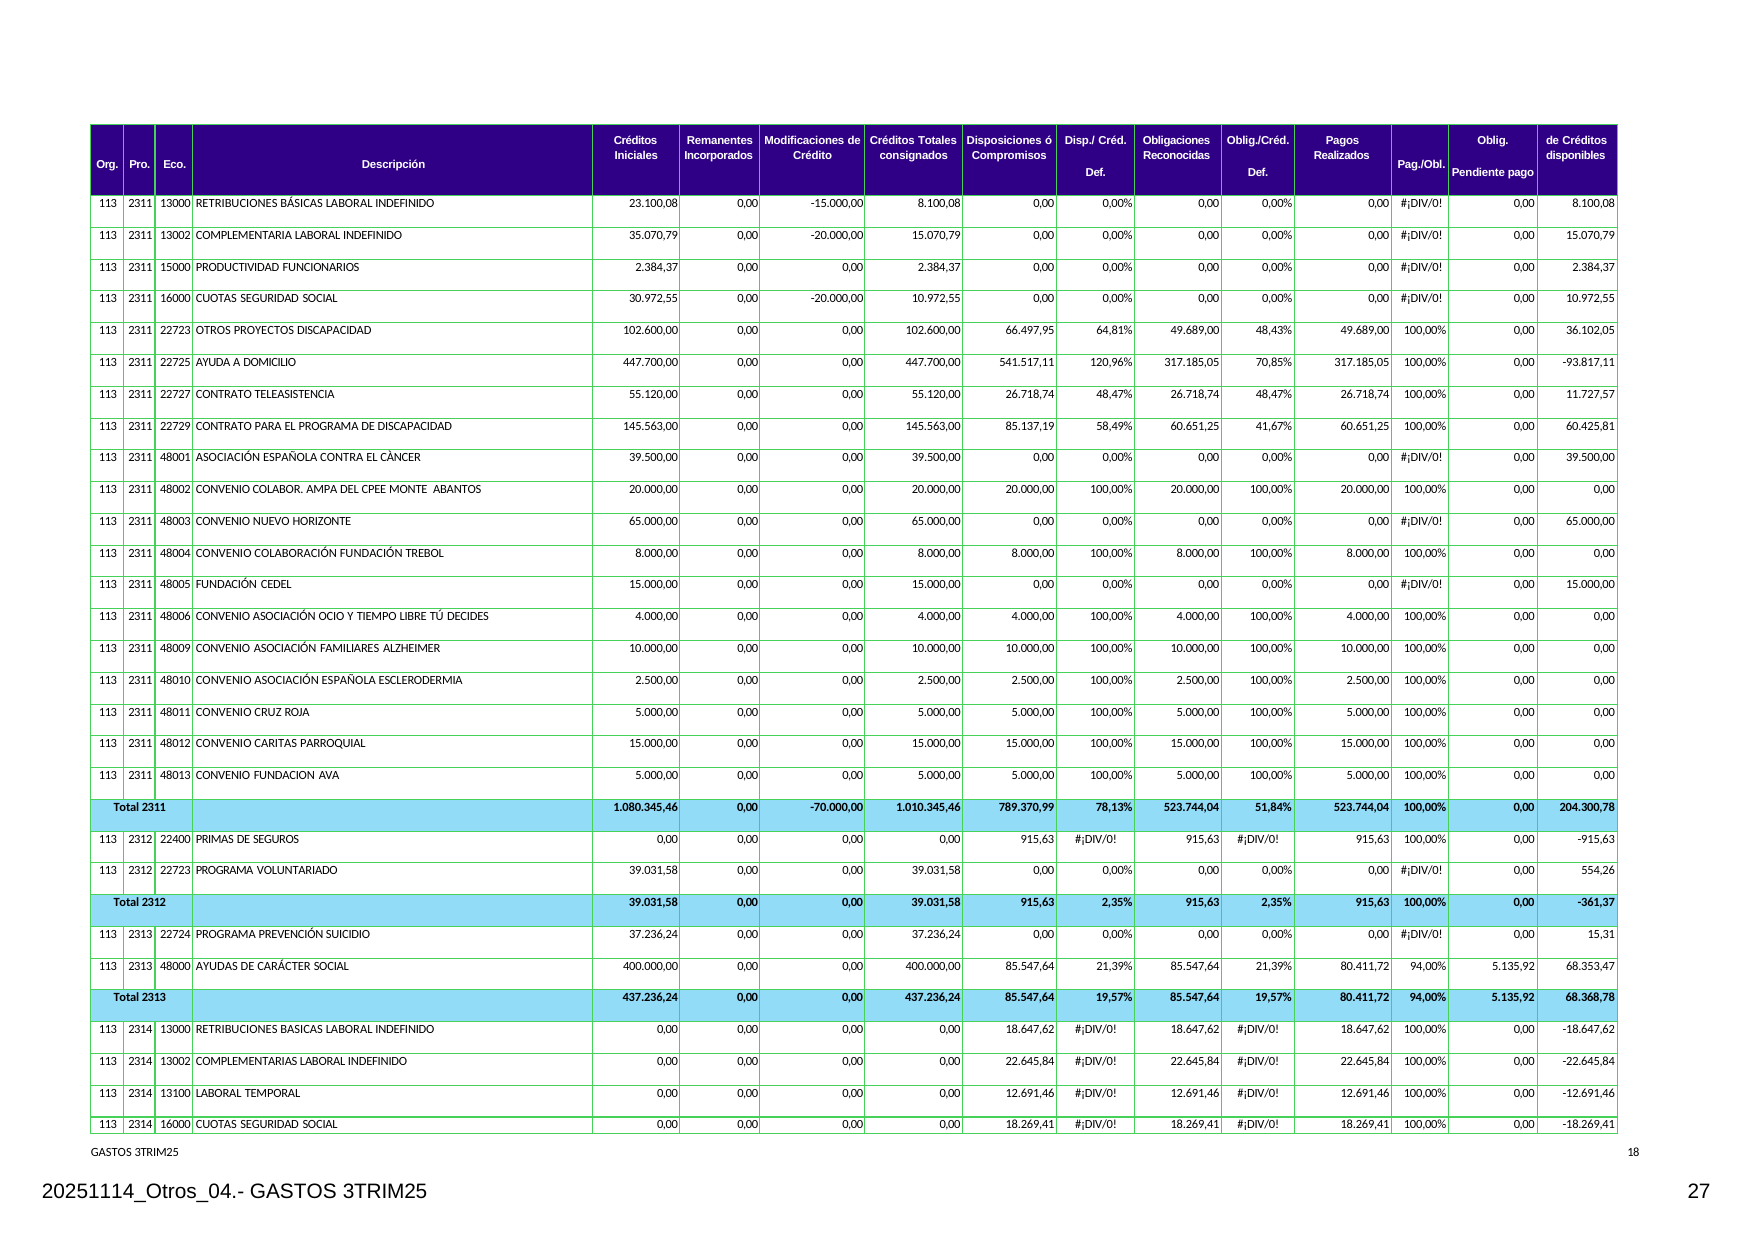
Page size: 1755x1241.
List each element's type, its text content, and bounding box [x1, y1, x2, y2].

table_cell Total 2313 [91, 990, 192, 1021]
table_cell 20.000,00 [865, 482, 962, 513]
table_cell 0,00 [963, 577, 1056, 608]
table_cell 100,00% [1392, 1054, 1448, 1085]
table_cell #¡DIV/0! [1392, 514, 1448, 544]
table_cell 0,00% [1057, 228, 1134, 258]
table_cell 48003 [156, 514, 192, 544]
table_cell 0,00 [1295, 514, 1391, 544]
table_cell 0,00 [1538, 609, 1617, 640]
table_cell 8.000,00 [593, 546, 679, 576]
table_cell 113 [91, 863, 123, 894]
table_cell 26.718,74 [1135, 387, 1221, 417]
table_cell 0,00 [1295, 927, 1391, 958]
table_cell 0,00 [1449, 228, 1537, 258]
table_cell 12.691,46 [1135, 1086, 1221, 1116]
table_cell 48000 [156, 959, 192, 989]
table_cell 94,00% [1392, 990, 1448, 1021]
table_cell 10.000,00 [593, 641, 679, 672]
table_cell 0,00 [680, 641, 759, 672]
table_cell 0,00 [760, 450, 864, 481]
table_cell 0,00 [1538, 768, 1617, 799]
table_cell 48006 [156, 609, 192, 640]
table_cell 0,00 [1295, 863, 1391, 894]
table_cell 48,43% [1222, 323, 1294, 354]
table_cell 64,81% [1057, 323, 1134, 354]
table_cell 15.070,79 [1538, 228, 1617, 258]
table_cell LABORAL TEMPORAL [193, 1086, 592, 1116]
table_cell #¡DIV/0! [1057, 1054, 1134, 1085]
table_cell 0,00 [680, 260, 759, 290]
table_cell 2313 [124, 959, 154, 989]
table_cell 5.000,00 [865, 768, 962, 799]
table_cell 0,00 [680, 768, 759, 799]
table_cell 48001 [156, 450, 192, 481]
table_cell 10.972,55 [865, 291, 962, 322]
table_cell 2311 [124, 419, 154, 449]
table_cell 113 [91, 387, 123, 417]
table_cell #¡DIV/0! [1057, 1086, 1134, 1116]
table_cell 19,57% [1222, 990, 1294, 1021]
table_cell 1.010.345,46 [865, 800, 962, 831]
table_cell -361,37 [1538, 895, 1617, 926]
table_cell FUNDACIÓN CEDEL [193, 577, 592, 608]
table_cell 113 [91, 768, 123, 799]
table_cell 0,00 [1135, 514, 1221, 544]
table_cell 2311 [124, 641, 154, 672]
table_cell 0,00 [593, 1086, 679, 1116]
table_cell 55.120,00 [593, 387, 679, 417]
table_cell #¡DIV/0! [1222, 1086, 1294, 1116]
table_cell 4.000,00 [865, 609, 962, 640]
table_cell 26.718,74 [1295, 387, 1391, 417]
table_cell 0,00 [1449, 736, 1537, 767]
table_cell 0,00 [1295, 260, 1391, 290]
table_cell 113 [91, 323, 123, 354]
table_cell 0,00 [1538, 705, 1617, 735]
table_cell 15.000,00 [865, 736, 962, 767]
table_cell 48005 [156, 577, 192, 608]
table_cell 2311 [124, 768, 154, 799]
table_cell 0,00 [1449, 641, 1537, 672]
table_cell 0,00% [1222, 291, 1294, 322]
table_cell AYUDA A DOMICILIO [193, 355, 592, 386]
table_cell 48010 [156, 673, 192, 703]
table_cell 0,00 [1449, 482, 1537, 513]
table_cell 0,00 [1449, 705, 1537, 735]
table_cell 22727 [156, 387, 192, 417]
table_cell 2.384,37 [1538, 260, 1617, 290]
table_cell 0,00 [680, 546, 759, 576]
table_cell 2313 [124, 927, 154, 958]
table_cell 2311 [124, 323, 154, 354]
table_cell 10.000,00 [963, 641, 1056, 672]
table_cell 100,00% [1392, 1022, 1448, 1053]
table_cell 113 [91, 1086, 123, 1116]
table_cell 0,00 [760, 673, 864, 703]
table_cell 0,00% [1222, 863, 1294, 894]
table_cell 0,00 [680, 1118, 759, 1133]
table_cell 100,00% [1222, 609, 1294, 640]
table_cell 21,39% [1222, 959, 1294, 989]
table_header Pag./Obl. [1392, 125, 1448, 195]
table_cell 100,00% [1392, 641, 1448, 672]
table_cell 0,00 [760, 959, 864, 989]
table_cell 37.236,24 [593, 927, 679, 958]
table_cell CONVENIO FUNDACION AVA [193, 768, 592, 799]
table_cell Total 2311 [91, 800, 192, 831]
table_cell 15.000,00 [1295, 736, 1391, 767]
table_cell 100,00% [1392, 673, 1448, 703]
table_cell 2.384,37 [593, 260, 679, 290]
table_cell 13002 [156, 1054, 192, 1085]
table_cell 2,35% [1057, 895, 1134, 926]
table_cell 100,00% [1392, 323, 1448, 354]
table_cell 915,63 [963, 832, 1056, 862]
table_cell 65.000,00 [865, 514, 962, 544]
table_cell 145.563,00 [593, 419, 679, 449]
table_cell 80.411,72 [1295, 959, 1391, 989]
table_cell 15.000,00 [963, 736, 1056, 767]
table_cell 0,00% [1057, 577, 1134, 608]
table_cell 0,00 [760, 323, 864, 354]
table_cell 15,31 [1538, 927, 1617, 958]
table_cell 70,85% [1222, 355, 1294, 386]
table_cell 78,13% [1057, 800, 1134, 831]
table_cell Total 2312 [91, 895, 192, 926]
table_cell 2311 [124, 577, 154, 608]
table_cell 22725 [156, 355, 192, 386]
table_cell 0,00 [1538, 736, 1617, 767]
table_cell 0,00 [760, 387, 864, 417]
table_cell 10.000,00 [1295, 641, 1391, 672]
table_header Pro. [124, 125, 154, 195]
table_cell #¡DIV/0! [1222, 1022, 1294, 1053]
table_cell 0,00% [1057, 863, 1134, 894]
table_cell #¡DIV/0! [1392, 450, 1448, 481]
table_cell 26.718,74 [963, 387, 1056, 417]
table_cell 4.000,00 [1295, 609, 1391, 640]
table_cell 0,00 [680, 1054, 759, 1085]
table_cell 0,00 [1135, 450, 1221, 481]
table_header Oblig. Pendiente pago [1449, 125, 1537, 195]
table_cell 15.000,00 [1135, 736, 1221, 767]
table_cell 100,00% [1057, 641, 1134, 672]
table_cell CONVENIO NUEVO HORIZONTE [193, 514, 592, 544]
table_cell PROGRAMA PREVENCIÓN SUICIDIO [193, 927, 592, 958]
table_cell 20.000,00 [1135, 482, 1221, 513]
table_cell 100,00% [1392, 736, 1448, 767]
table_cell CONVENIO ASOCIACIÓN FAMILIARES ALZHEIMER [193, 641, 592, 672]
table_cell 2314 [124, 1054, 154, 1085]
table_cell 0,00% [1057, 196, 1134, 227]
table_cell 65.000,00 [1538, 514, 1617, 544]
table_cell 0,00 [593, 832, 679, 862]
table_cell 0,00 [680, 323, 759, 354]
table_header Descripción [193, 125, 592, 195]
table_cell 94,00% [1392, 959, 1448, 989]
table_cell 100,00% [1222, 736, 1294, 767]
table_cell 0,00 [1295, 577, 1391, 608]
table_cell 0,00 [1449, 800, 1537, 831]
table_cell 145.563,00 [865, 419, 962, 449]
table_cell 0,00 [1449, 291, 1537, 322]
table_cell 100,00% [1392, 419, 1448, 449]
table_cell 48004 [156, 546, 192, 576]
table_cell 39.031,58 [865, 863, 962, 894]
table_cell 49.689,00 [1295, 323, 1391, 354]
table_cell 0,00 [760, 609, 864, 640]
table_cell 36.102,05 [1538, 323, 1617, 354]
table_cell 915,63 [1135, 895, 1221, 926]
table_cell 2311 [124, 546, 154, 576]
table_cell 0,00 [760, 736, 864, 767]
table_cell 2311 [124, 482, 154, 513]
table_cell CUOTAS SEGURIDAD SOCIAL [193, 291, 592, 322]
table_cell 2,35% [1222, 895, 1294, 926]
table_cell 113 [91, 959, 123, 989]
table_header Disp./ Créd. Def. [1057, 125, 1134, 195]
table_cell 5.000,00 [1295, 705, 1391, 735]
table_cell 0,00 [1449, 450, 1537, 481]
table_cell 0,00 [760, 546, 864, 576]
table_cell 113 [91, 260, 123, 290]
table_cell 0,00 [865, 1054, 962, 1085]
table_cell 22.645,84 [963, 1054, 1056, 1085]
table_cell 0,00 [680, 450, 759, 481]
table_cell 554,26 [1538, 863, 1617, 894]
table_cell 100,00% [1057, 736, 1134, 767]
table_cell 0,00 [1295, 450, 1391, 481]
table_cell 0,00 [680, 482, 759, 513]
table_cell 2311 [124, 450, 154, 481]
table_cell 2.500,00 [865, 673, 962, 703]
table_cell 13002 [156, 228, 192, 258]
table_cell 18.269,41 [963, 1118, 1056, 1133]
table_cell 4.000,00 [593, 609, 679, 640]
table_cell 15.000,00 [865, 577, 962, 608]
table_cell [193, 990, 592, 1021]
table_cell 22.645,84 [1295, 1054, 1391, 1085]
table_cell 2311 [124, 609, 154, 640]
table_cell 0,00 [1449, 419, 1537, 449]
table_cell 0,00 [760, 355, 864, 386]
table_cell -22.645,84 [1538, 1054, 1617, 1085]
table_cell 100,00% [1392, 609, 1448, 640]
table_cell 0,00 [1449, 546, 1537, 576]
table_cell 113 [91, 609, 123, 640]
table_cell 100,00% [1222, 482, 1294, 513]
table_cell 100,00% [1222, 546, 1294, 576]
table_cell 1.080.345,46 [593, 800, 679, 831]
table_cell 0,00% [1222, 228, 1294, 258]
table_cell 0,00 [865, 1022, 962, 1053]
table_cell 16000 [156, 291, 192, 322]
table_cell 0,00 [760, 895, 864, 926]
table_cell 0,00 [1538, 641, 1617, 672]
table_cell 523.744,04 [1135, 800, 1221, 831]
table_cell 0,00% [1222, 260, 1294, 290]
table_cell 5.000,00 [1295, 768, 1391, 799]
table_cell -12.691,46 [1538, 1086, 1617, 1116]
table_cell 39.500,00 [865, 450, 962, 481]
table_cell 100,00% [1057, 768, 1134, 799]
table_cell 0,00 [1135, 927, 1221, 958]
table_cell 5.000,00 [1135, 705, 1221, 735]
table_cell 10.972,55 [1538, 291, 1617, 322]
table_cell 2311 [124, 387, 154, 417]
table_cell 13000 [156, 196, 192, 227]
table_cell 0,00 [680, 577, 759, 608]
table_cell 13100 [156, 1086, 192, 1116]
table_cell 2311 [124, 355, 154, 386]
table_cell 113 [91, 546, 123, 576]
table_cell 2311 [124, 673, 154, 703]
table_cell 39.031,58 [865, 895, 962, 926]
table_cell 30.972,55 [593, 291, 679, 322]
table_cell 5.000,00 [865, 705, 962, 735]
table_cell 0,00 [760, 1118, 864, 1133]
table_cell 447.700,00 [593, 355, 679, 386]
table_header Org. [91, 125, 123, 195]
table_cell -15.000,00 [760, 196, 864, 227]
table_cell 16000 [156, 1118, 192, 1133]
table_cell 2.500,00 [1295, 673, 1391, 703]
table_cell 60.651,25 [1295, 419, 1391, 449]
table_cell 0,00 [680, 387, 759, 417]
table_cell 0,00 [593, 1022, 679, 1053]
table_cell 915,63 [1135, 832, 1221, 862]
table_cell 0,00 [1449, 387, 1537, 417]
table_cell #¡DIV/0! [1392, 577, 1448, 608]
table_cell 48,47% [1057, 387, 1134, 417]
table_cell PRIMAS DE SEGUROS [193, 832, 592, 862]
table_cell 18.647,62 [1135, 1022, 1221, 1053]
table_cell 12.691,46 [963, 1086, 1056, 1116]
table_cell 2.500,00 [593, 673, 679, 703]
table_cell 15.070,79 [865, 228, 962, 258]
table_cell 0,00 [760, 260, 864, 290]
table_cell 0,00 [1135, 863, 1221, 894]
table_cell 0,00 [760, 832, 864, 862]
table_cell 2314 [124, 1118, 154, 1133]
table_cell 0,00 [680, 1086, 759, 1116]
table_cell 8.100,08 [1538, 196, 1617, 227]
table_cell #¡DIV/0! [1057, 1118, 1134, 1133]
table_cell 0,00 [1538, 546, 1617, 576]
table_cell 20.000,00 [593, 482, 679, 513]
table_cell #¡DIV/0! [1222, 1054, 1294, 1085]
table_cell 2311 [124, 736, 154, 767]
table_cell 4.000,00 [963, 609, 1056, 640]
table_cell 2314 [124, 1086, 154, 1116]
table_cell 48013 [156, 768, 192, 799]
table_header Pagos Realizados [1295, 125, 1391, 195]
table_cell 0,00 [760, 705, 864, 735]
table_cell -18.647,62 [1538, 1022, 1617, 1053]
table_cell #¡DIV/0! [1057, 832, 1134, 862]
table_cell 2311 [124, 514, 154, 544]
table_cell 0,00% [1057, 260, 1134, 290]
table_cell 48002 [156, 482, 192, 513]
table_cell 0,00 [760, 927, 864, 958]
table_cell 541.517,11 [963, 355, 1056, 386]
table_cell 0,00 [1449, 577, 1537, 608]
table_cell 100,00% [1057, 705, 1134, 735]
table_cell 113 [91, 577, 123, 608]
table_cell 22729 [156, 419, 192, 449]
table_cell 100,00% [1392, 1118, 1448, 1133]
table_cell 55.120,00 [865, 387, 962, 417]
table_cell [193, 895, 592, 926]
table_cell 915,63 [1295, 832, 1391, 862]
table_cell CONVENIO COLABOR. AMPA DEL CPEE MONTE ABANTOS [193, 482, 592, 513]
table_header Obligaciones Reconocidas [1135, 125, 1221, 195]
table_cell 0,00 [680, 927, 759, 958]
table_cell 0,00% [1222, 927, 1294, 958]
table_cell 100,00% [1392, 387, 1448, 417]
table_cell 113 [91, 705, 123, 735]
table_cell 15.000,00 [593, 736, 679, 767]
table_cell 0,00 [1295, 291, 1391, 322]
table_cell RETRIBUCIONES BASICAS LABORAL INDEFINIDO [193, 1022, 592, 1053]
table_cell 58,49% [1057, 419, 1134, 449]
table_cell #¡DIV/0! [1222, 832, 1294, 862]
table_cell 2311 [124, 291, 154, 322]
table_cell 85.547,64 [963, 959, 1056, 989]
table_cell 0,00 [1538, 673, 1617, 703]
table_cell 0,00 [963, 450, 1056, 481]
table_cell 80.411,72 [1295, 990, 1391, 1021]
table_cell 35.070,79 [593, 228, 679, 258]
table_cell 18.269,41 [1295, 1118, 1391, 1133]
table_cell 0,00 [680, 736, 759, 767]
table_cell 0,00 [1449, 196, 1537, 227]
table_cell 0,00 [1295, 196, 1391, 227]
table_cell 0,00 [865, 1118, 962, 1133]
table_cell 100,00% [1222, 705, 1294, 735]
table_cell 0,00% [1057, 514, 1134, 544]
table_cell 39.031,58 [593, 895, 679, 926]
table_cell 0,00% [1057, 927, 1134, 958]
table_cell 100,00% [1392, 800, 1448, 831]
table_cell 437.236,24 [865, 990, 962, 1021]
table_cell 15.000,00 [593, 577, 679, 608]
table_cell 0,00 [865, 1086, 962, 1116]
table_cell 0,00 [680, 832, 759, 862]
table_cell 0,00 [1449, 1086, 1537, 1116]
table_cell 0,00 [593, 1054, 679, 1085]
table_cell 0,00 [963, 291, 1056, 322]
table_cell 0,00 [1449, 514, 1537, 544]
table_cell 39.500,00 [1538, 450, 1617, 481]
table_cell 0,00 [865, 832, 962, 862]
table_cell 5.135,92 [1449, 990, 1537, 1021]
table_cell 0,00 [963, 927, 1056, 958]
table_cell 8.000,00 [865, 546, 962, 576]
table_cell 0,00 [593, 1118, 679, 1133]
table_cell 22400 [156, 832, 192, 862]
table_cell 0,00 [1295, 228, 1391, 258]
table_cell 789.370,99 [963, 800, 1056, 831]
table_cell 5.135,92 [1449, 959, 1537, 989]
table_cell 18.647,62 [963, 1022, 1056, 1053]
table_cell 0,00% [1222, 577, 1294, 608]
table_cell 0,00 [680, 196, 759, 227]
table_cell 100,00% [1222, 641, 1294, 672]
table_cell 113 [91, 291, 123, 322]
table_cell 0,00 [1449, 768, 1537, 799]
table_cell CONVENIO COLABORACIÓN FUNDACIÓN TREBOL [193, 546, 592, 576]
table_cell 915,63 [963, 895, 1056, 926]
table_cell 0,00 [1135, 228, 1221, 258]
table_cell 113 [91, 832, 123, 862]
table_cell 12.691,46 [1295, 1086, 1391, 1116]
table_cell 100,00% [1392, 355, 1448, 386]
table_cell 22723 [156, 323, 192, 354]
table_cell 22724 [156, 927, 192, 958]
table_cell COMPLEMENTARIA LABORAL INDEFINIDO [193, 228, 592, 258]
table_cell 113 [91, 228, 123, 258]
table_cell 113 [91, 419, 123, 449]
table_cell 0,00 [1449, 260, 1537, 290]
table_cell 317.185,05 [1135, 355, 1221, 386]
table_cell 49.689,00 [1135, 323, 1221, 354]
table_cell 0,00 [680, 673, 759, 703]
table_header Oblig./Créd. Def. [1222, 125, 1294, 195]
table_cell 0,00 [760, 990, 864, 1021]
table_cell 0,00 [680, 990, 759, 1021]
table_header Remanentes Incorporados [680, 125, 759, 195]
table_cell 2.500,00 [1135, 673, 1221, 703]
table_cell 2.384,37 [865, 260, 962, 290]
table_cell #¡DIV/0! [1392, 228, 1448, 258]
table_cell 100,00% [1392, 768, 1448, 799]
table_cell 13000 [156, 1022, 192, 1053]
table_cell 0,00 [1449, 1118, 1537, 1133]
table_cell -20.000,00 [760, 228, 864, 258]
table_cell 39.500,00 [593, 450, 679, 481]
table_cell 100,00% [1222, 673, 1294, 703]
table_cell PRODUCTIVIDAD FUNCIONARIOS [193, 260, 592, 290]
table_cell -20.000,00 [760, 291, 864, 322]
table_cell 60.425,81 [1538, 419, 1617, 449]
table_cell 23.100,08 [593, 196, 679, 227]
table_cell 22723 [156, 863, 192, 894]
table_cell #¡DIV/0! [1392, 927, 1448, 958]
table_cell 48012 [156, 736, 192, 767]
table_cell 48,47% [1222, 387, 1294, 417]
table_cell 113 [91, 196, 123, 227]
table_cell 100,00% [1222, 768, 1294, 799]
table_cell 0,00 [760, 1054, 864, 1085]
table_cell -18.269,41 [1538, 1118, 1617, 1133]
table_cell 100,00% [1392, 1086, 1448, 1116]
table_cell 100,00% [1057, 673, 1134, 703]
table_cell COMPLEMENTARIAS LABORAL INDEFINIDO [193, 1054, 592, 1085]
table_cell 100,00% [1057, 609, 1134, 640]
table_cell 113 [91, 514, 123, 544]
table_header Disposiciones ó Compromisos [963, 125, 1056, 195]
table_cell 2312 [124, 832, 154, 862]
table_cell 68.353,47 [1538, 959, 1617, 989]
table_cell 0,00 [1135, 260, 1221, 290]
table_cell 113 [91, 673, 123, 703]
table_cell ASOCIACIÓN ESPAÑOLA CONTRA EL CÀNCER [193, 450, 592, 481]
table_cell 317.185,05 [1295, 355, 1391, 386]
table_cell 0,00 [680, 895, 759, 926]
table_cell 113 [91, 641, 123, 672]
table_cell 400.000,00 [593, 959, 679, 989]
table_cell 10.000,00 [1135, 641, 1221, 672]
table_cell 48009 [156, 641, 192, 672]
table_cell 8.000,00 [963, 546, 1056, 576]
table_cell 437.236,24 [593, 990, 679, 1021]
table_cell 2312 [124, 863, 154, 894]
table_cell 0,00 [680, 1022, 759, 1053]
table_cell 2314 [124, 1022, 154, 1053]
table_cell 0,00 [760, 419, 864, 449]
table_cell #¡DIV/0! [1057, 1022, 1134, 1053]
table_cell 0,00 [680, 959, 759, 989]
table_cell #¡DIV/0! [1222, 1118, 1294, 1133]
table_cell 4.000,00 [1135, 609, 1221, 640]
table_cell 0,00 [1449, 609, 1537, 640]
table_cell 68.368,78 [1538, 990, 1617, 1021]
table_cell 100,00% [1392, 546, 1448, 576]
table_cell 100,00% [1392, 482, 1448, 513]
table_header de Créditos disponibles [1538, 125, 1617, 195]
table_cell 0,00 [680, 514, 759, 544]
table_cell 85.547,64 [1135, 959, 1221, 989]
table_cell 113 [91, 927, 123, 958]
table_cell 41,67% [1222, 419, 1294, 449]
table_cell 100,00% [1392, 895, 1448, 926]
table_cell 18.269,41 [1135, 1118, 1221, 1133]
table_cell 18.647,62 [1295, 1022, 1391, 1053]
table_cell #¡DIV/0! [1392, 863, 1448, 894]
table_cell 100,00% [1392, 705, 1448, 735]
table_cell 15.000,00 [1538, 577, 1617, 608]
table_cell 0,00 [680, 228, 759, 258]
table_cell 65.000,00 [593, 514, 679, 544]
table_cell 0,00 [1449, 895, 1537, 926]
table_cell 0,00% [1057, 450, 1134, 481]
table_cell 0,00 [963, 196, 1056, 227]
table_cell 915,63 [1295, 895, 1391, 926]
table_cell 0,00 [1449, 927, 1537, 958]
table_cell 51,84% [1222, 800, 1294, 831]
table_cell 113 [91, 1118, 123, 1133]
table_cell CONTRATO PARA EL PROGRAMA DE DISCAPACIDAD [193, 419, 592, 449]
table_cell 48011 [156, 705, 192, 735]
table_cell 0,00 [963, 514, 1056, 544]
table_cell 0,00 [680, 609, 759, 640]
table_cell 5.000,00 [593, 768, 679, 799]
table_cell #¡DIV/0! [1392, 260, 1448, 290]
table_cell RETRIBUCIONES BÁSICAS LABORAL INDEFINIDO [193, 196, 592, 227]
table_cell CONTRATO TELEASISTENCIA [193, 387, 592, 417]
table_cell 0,00 [680, 419, 759, 449]
table_cell 85.547,64 [1135, 990, 1221, 1021]
table_cell 0,00 [963, 863, 1056, 894]
table_cell 66.497,95 [963, 323, 1056, 354]
table_cell 0,00 [1135, 291, 1221, 322]
table_cell 5.000,00 [963, 705, 1056, 735]
table_cell #¡DIV/0! [1392, 291, 1448, 322]
table_cell 113 [91, 1054, 123, 1085]
table_cell 0,00 [1449, 863, 1537, 894]
table_cell 11.727,57 [1538, 387, 1617, 417]
table_cell 100,00% [1392, 832, 1448, 862]
table_cell 0,00 [1135, 577, 1221, 608]
table_cell 2311 [124, 196, 154, 227]
table_cell 113 [91, 736, 123, 767]
table_cell 20.000,00 [963, 482, 1056, 513]
table_cell 0,00 [760, 514, 864, 544]
table_cell 19,57% [1057, 990, 1134, 1021]
table_cell 5.000,00 [963, 768, 1056, 799]
table_cell -70.000,00 [760, 800, 864, 831]
table_cell 8.100,08 [865, 196, 962, 227]
table_header Eco. [156, 125, 192, 195]
table_cell [193, 800, 592, 831]
table_cell 0,00 [1449, 1054, 1537, 1085]
table_cell -915,63 [1538, 832, 1617, 862]
table_cell OTROS PROYECTOS DISCAPACIDAD [193, 323, 592, 354]
table_cell 0,00 [1449, 1022, 1537, 1053]
table_cell 0,00 [963, 260, 1056, 290]
table_cell 2311 [124, 705, 154, 735]
table_cell CONVENIO CRUZ ROJA [193, 705, 592, 735]
table_cell 0,00 [680, 355, 759, 386]
table_cell 113 [91, 355, 123, 386]
table_cell 523.744,04 [1295, 800, 1391, 831]
table_cell CONVENIO ASOCIACIÓN OCIO Y TIEMPO LIBRE TÚ DECIDES [193, 609, 592, 640]
table_cell 113 [91, 1022, 123, 1053]
table_cell 37.236,24 [865, 927, 962, 958]
table_cell CUOTAS SEGURIDAD SOCIAL [193, 1118, 592, 1133]
table_cell 102.600,00 [593, 323, 679, 354]
table_cell 447.700,00 [865, 355, 962, 386]
table_cell 0,00 [963, 228, 1056, 258]
table_cell 400.000,00 [865, 959, 962, 989]
table_cell 113 [91, 450, 123, 481]
table_cell PROGRAMA VOLUNTARIADO [193, 863, 592, 894]
table_cell 0,00 [760, 577, 864, 608]
table_cell 204.300,78 [1538, 800, 1617, 831]
table_cell 0,00 [760, 1022, 864, 1053]
table_cell #¡DIV/0! [1392, 196, 1448, 227]
table_cell 2.500,00 [963, 673, 1056, 703]
table_cell 0,00 [680, 800, 759, 831]
table_cell 21,39% [1057, 959, 1134, 989]
table_cell 2311 [124, 260, 154, 290]
table_cell 0,00 [1449, 355, 1537, 386]
table_cell 5.000,00 [1135, 768, 1221, 799]
table_cell 10.000,00 [865, 641, 962, 672]
table_cell 0,00 [1449, 673, 1537, 703]
table_cell CONVENIO CARITAS PARROQUIAL [193, 736, 592, 767]
table_cell 0,00 [760, 1086, 864, 1116]
table_cell 0,00% [1222, 196, 1294, 227]
table_cell 120,96% [1057, 355, 1134, 386]
table_cell 0,00 [680, 705, 759, 735]
table_cell 0,00 [1538, 482, 1617, 513]
table_cell 0,00 [760, 863, 864, 894]
table_cell AYUDAS DE CARÁCTER SOCIAL [193, 959, 592, 989]
table_cell 22.645,84 [1135, 1054, 1221, 1085]
table_cell 0,00% [1222, 450, 1294, 481]
table_cell 0,00 [760, 641, 864, 672]
table_cell 5.000,00 [593, 705, 679, 735]
table_cell 0,00 [1449, 323, 1537, 354]
table_cell 102.600,00 [865, 323, 962, 354]
table_cell -93.817,11 [1538, 355, 1617, 386]
table_header Créditos Iniciales [593, 125, 679, 195]
table_cell 0,00 [760, 768, 864, 799]
table_cell 0,00 [760, 482, 864, 513]
table_cell 113 [91, 482, 123, 513]
table_cell 0,00 [680, 291, 759, 322]
table_cell CONVENIO ASOCIACIÓN ESPAÑOLA ESCLERODERMIA [193, 673, 592, 703]
table_cell 100,00% [1057, 546, 1134, 576]
table_cell 0,00% [1057, 291, 1134, 322]
table_header Créditos Totales consignados [865, 125, 962, 195]
table_header Modificaciones de Crédito [760, 125, 864, 195]
table_cell 39.031,58 [593, 863, 679, 894]
table_cell 0,00 [1135, 196, 1221, 227]
table_cell 0,00 [1449, 832, 1537, 862]
table_cell 15000 [156, 260, 192, 290]
table_cell 0,00% [1222, 514, 1294, 544]
table_cell 60.651,25 [1135, 419, 1221, 449]
table_cell 8.000,00 [1295, 546, 1391, 576]
table_cell 2311 [124, 228, 154, 258]
table_cell 0,00 [680, 863, 759, 894]
table_cell 85.547,64 [963, 990, 1056, 1021]
table_cell 100,00% [1057, 482, 1134, 513]
table_cell 8.000,00 [1135, 546, 1221, 576]
table_cell 85.137,19 [963, 419, 1056, 449]
table_cell 20.000,00 [1295, 482, 1391, 513]
